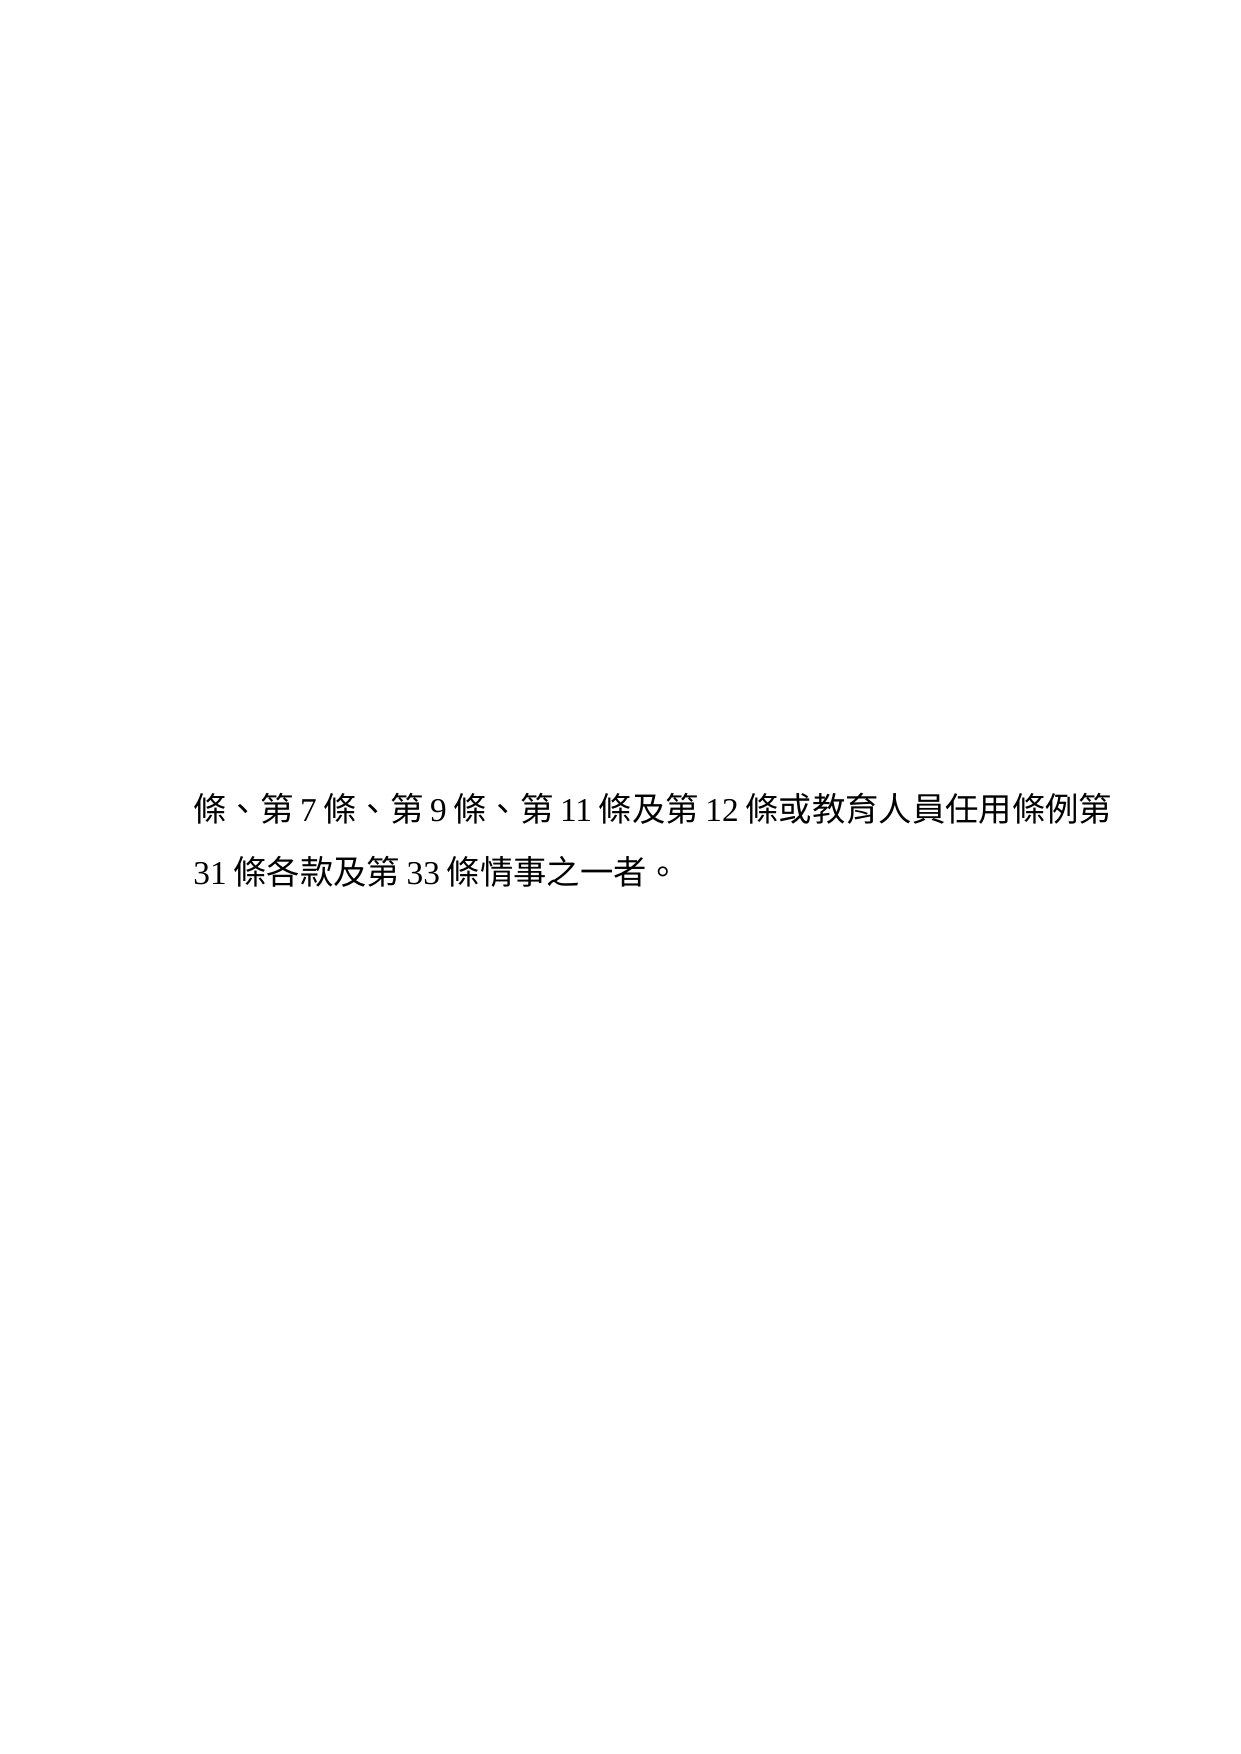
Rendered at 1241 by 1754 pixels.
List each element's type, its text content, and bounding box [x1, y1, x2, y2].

list 條、第7條、第9條、第11條及第12條或教育人員任用條例第31條各款及第33條情事之一者。 [118, 766, 1122, 891]
